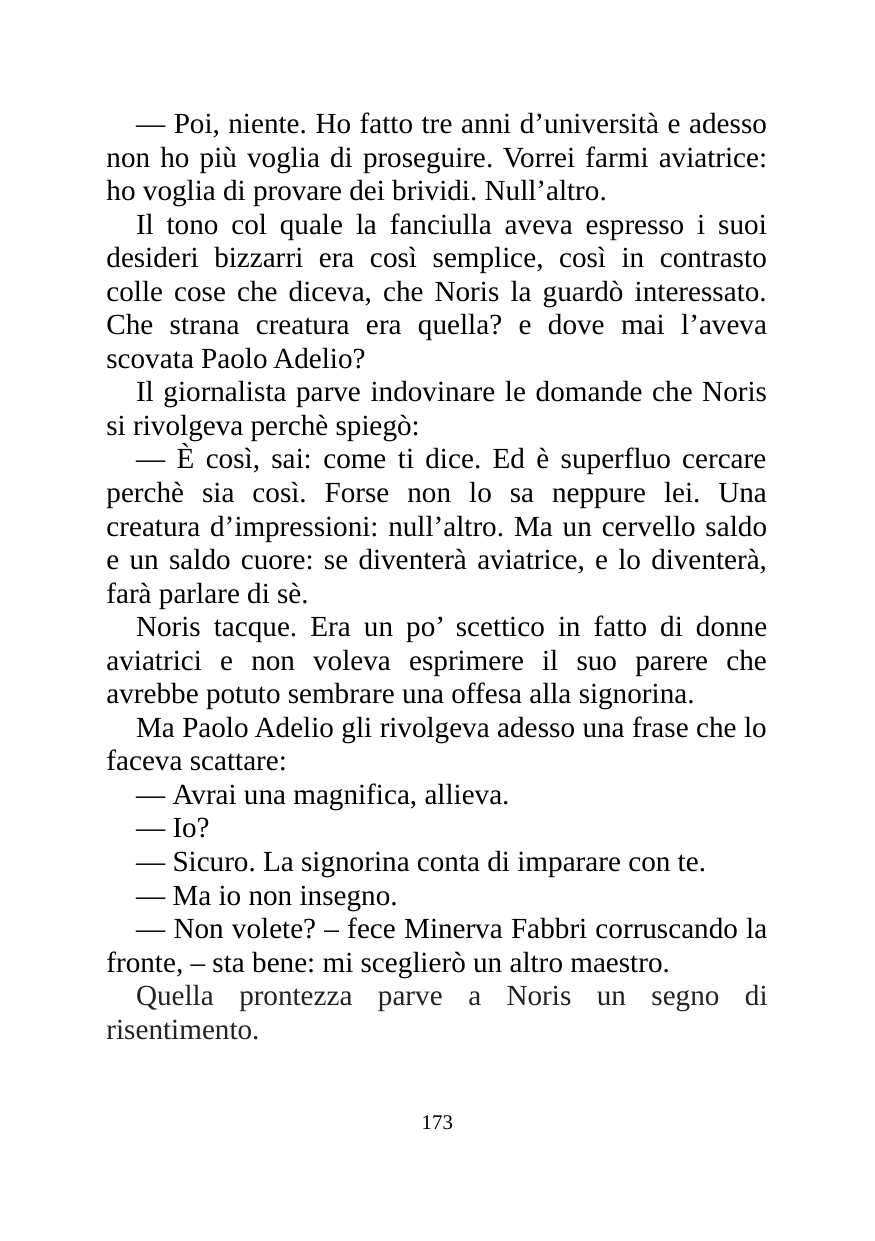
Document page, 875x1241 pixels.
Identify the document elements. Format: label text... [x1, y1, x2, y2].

text Quella prontezza parve a Noris un segno di risentimento. [106, 978, 768, 1045]
text — Poi, niente. Ho fatto tre anni d’università e adesso non ho più voglia di proseguire. Vorrei farmi aviatrice: ho voglia di provare dei brividi. Null’altro. [106, 106, 768, 207]
text — Non volete? – fece Minerva Fabbri corruscando la fronte, – sta bene: mi sceglierò un altro maestro. [106, 911, 768, 978]
text Il tono col quale la fanciulla aveva espresso i suoi desideri bizzarri era così semplice, così in contrasto colle cose che diceva, che Noris la guardò interessato. Che strana creatura era quella? e dove mai l’aveva scovata Paolo Adelio? [106, 207, 768, 374]
text Ma Paolo Adelio gli rivolgeva adesso una frase che lo faceva scattare: [106, 710, 768, 777]
text — Sicuro. La signorina conta di imparare con te. [106, 844, 768, 878]
text Il giornalista parve indovinare le domande che Noris si rivolgeva perchè spiegò: [106, 374, 768, 442]
text Noris tacque. Era un po’ scettico in fatto di donne aviatrici e non voleva esprimere il suo parere che avrebbe potuto sembrare una offesa alla signorina. [106, 609, 768, 710]
text — Avrai una magnifica, allieva. [106, 777, 768, 811]
text — Io? [106, 811, 768, 844]
text — È così, sai: come ti dice. Ed è superfluo cercare perchè sia così. Forse non lo sa neppure lei. Una creatura d’impressioni: null’altro. Ma un cervello saldo e un saldo cuore: se diventerà aviatrice, e lo diventerà, farà parlare di sè. [106, 442, 768, 609]
text — Ma io non insegno. [106, 878, 768, 911]
